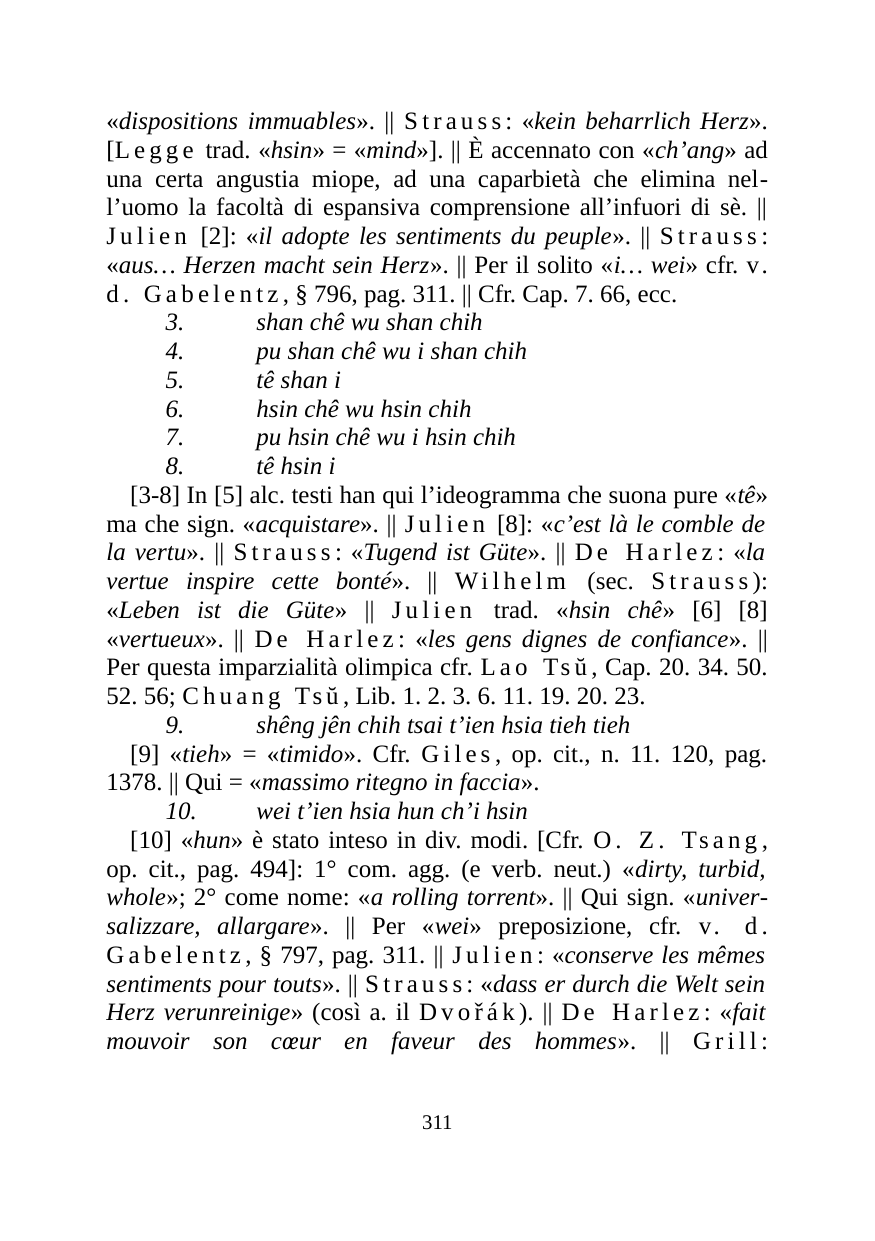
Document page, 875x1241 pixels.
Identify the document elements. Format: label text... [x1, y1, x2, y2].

list wei t’ien hsia hun ch’i hsin [165, 796, 768, 825]
list tê hsin i [165, 451, 768, 480]
list shan chê wu shan chih [165, 307, 768, 336]
text [9] «tieh» = «timido». Cfr. Giles, op. cit., n. 11. 120, pag. 1378. || Qui = «massimo ritegno in faccia». [106, 739, 768, 796]
text [10] «hun» è stato inteso in div. modi. [Cfr. O. Z. Tsang, op. cit., pag. 494]: 1° com. agg. (e verb. neut.) «dirty, turbid, whole»; 2° come nome: «a rolling torrent». || Qui sign. «univer­salizzare, allargare». || Per «wei» preposizione, cfr. v. d. Gabelentz, § 797, pag. 311. || Julien: «conserve les mêmes sentiments pour touts». || Strauss: «dass er durch die Welt sein Herz verunreinige» (così a. il Dvořák). || De Harlez: «fait mouvoir son cœur en faveur des hommes». || Grill: [106, 825, 768, 1055]
list hsin chê wu hsin chih [165, 394, 768, 422]
text [3-8] In [5] alc. testi han qui l’ideogramma che suona pure «tê» ma che sign. «acquistare». || Julien [8]: «c’est là le comble de la vertu». || Strauss: «Tugend ist Güte». || De Harlez: «la vertue inspire cette bonté». || Wilhelm (sec. Strauss): «Leben ist die Güte» || Julien trad. «hsin chê» [6] [8] «vertueux». || De Harlez: «les gens dignes de confiance». || Per questa imparzialità olimpica cfr. Lao Tsŭ, Cap. 20. 34. 50. 52. 56; Chuang Tsŭ, Lib. 1. 2. 3. 6. 11. 19. 20. 23. [106, 480, 768, 710]
list pu hsin chê wu i hsin chih [165, 422, 768, 451]
list tê shan i [165, 365, 768, 394]
list pu shan chê wu i shan chih [165, 336, 768, 365]
list shêng jên chih tsai t’ien hsia tieh tieh [165, 710, 768, 739]
text «dispositions immuables». || Strauss: «kein beharrlich Herz». [Legge trad. «hsin» = «mind»]. || È accennato con «ch’ang» ad una certa angustia miope, ad una caparbietà che elimina nel­l’uomo la facoltà di espansiva comprensione all’infuori di sè. || Julien [2]: «il adopte les sentiments du peuple». || Strauss: «aus… Herzen macht sein Herz». || Per il solito «i… wei» cfr. v. d. Gabelentz, § 796, pag. 311. || Cfr. Cap. 7. 66, ecc. [106, 106, 768, 307]
